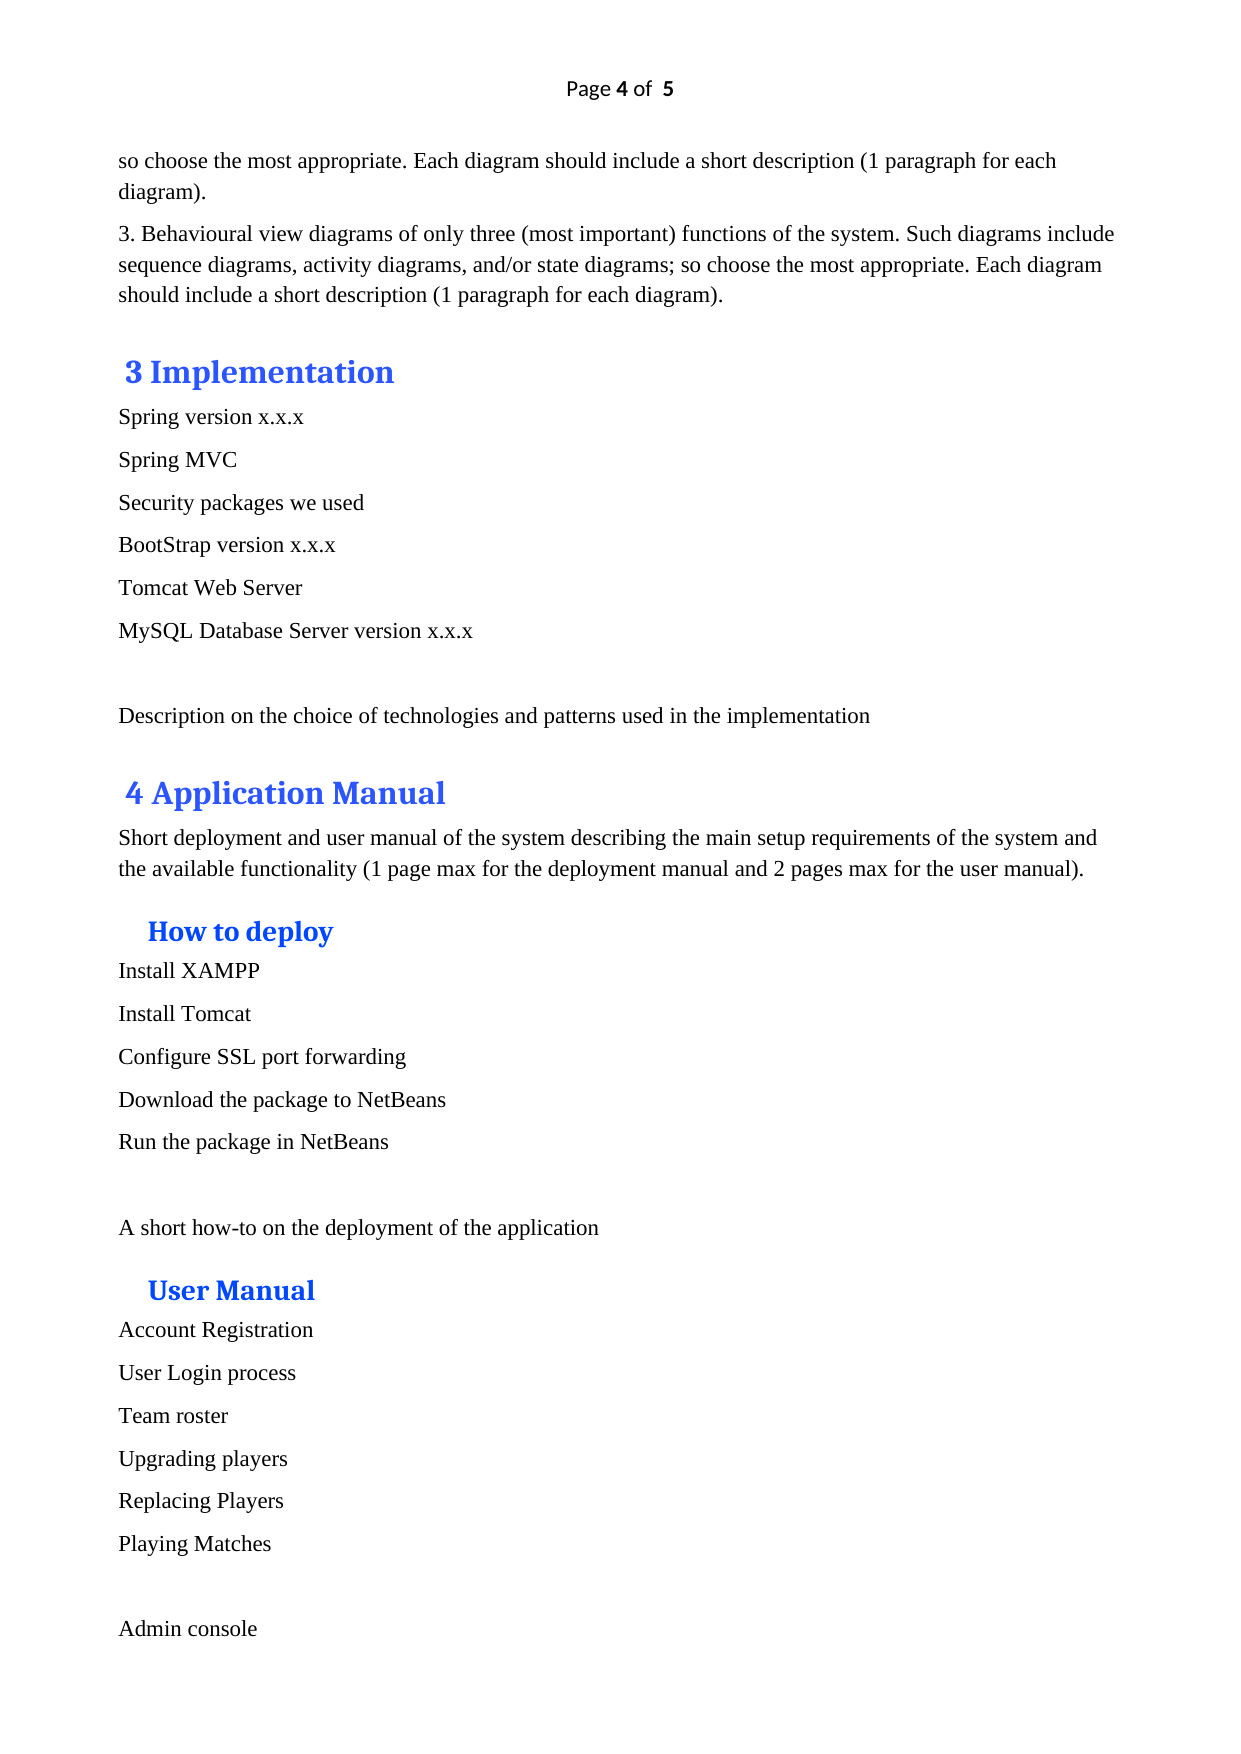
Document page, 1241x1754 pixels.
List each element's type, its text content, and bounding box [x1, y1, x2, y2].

text A short how-to on the deployment of the application [118, 1214, 1122, 1240]
text Account Registration [118, 1317, 1122, 1343]
text Tomcat Web Server [118, 574, 1122, 600]
text Run the package in NetBeans [118, 1128, 1122, 1155]
text Download the package to NetBeans [118, 1086, 1122, 1112]
text Description on the choice of technologies and patterns used in the implementation [118, 702, 1122, 728]
text Security packages we used [118, 489, 1122, 515]
text Team roster [118, 1402, 1122, 1428]
text Upgrading players [118, 1445, 1122, 1471]
text 3. Behavioural view diagrams of only three (most important) functions of the system. Such diagrams include sequence diagrams, activity diagrams, and/or state diagrams; so choose the most appropriate. Each diagram should include a short description (1 paragraph for each diagram). [118, 221, 1122, 307]
subtitle Application Manual [118, 774, 1122, 813]
subtitle Implementation [118, 353, 1122, 391]
text so choose the most appropriate. Each diagram should include a short description (1 paragraph for each diagram). [118, 148, 1122, 204]
text Install XAMPP [118, 957, 1122, 984]
text Spring MVC [118, 446, 1122, 472]
text Install Tomcat [118, 1000, 1122, 1027]
text Admin console [118, 1616, 1122, 1642]
text User Login process [118, 1359, 1122, 1386]
text Replacing Players [118, 1487, 1122, 1514]
text Spring version x.x.x [118, 403, 1122, 429]
text Playing Matches [118, 1530, 1122, 1556]
text Short deployment and user manual of the system describing the main setup requirements of the system and the available functionality (1 page max for the deployment manual and 2 pages max for the user manual). [118, 824, 1122, 881]
text Configure SSL port forwarding [118, 1043, 1122, 1069]
subtitle How to deploy [148, 915, 1122, 949]
subtitle User Manual [148, 1274, 1122, 1308]
text MySQL Database Server version x.x.x [118, 617, 1122, 643]
text BootStrap version x.x.x [118, 531, 1122, 558]
